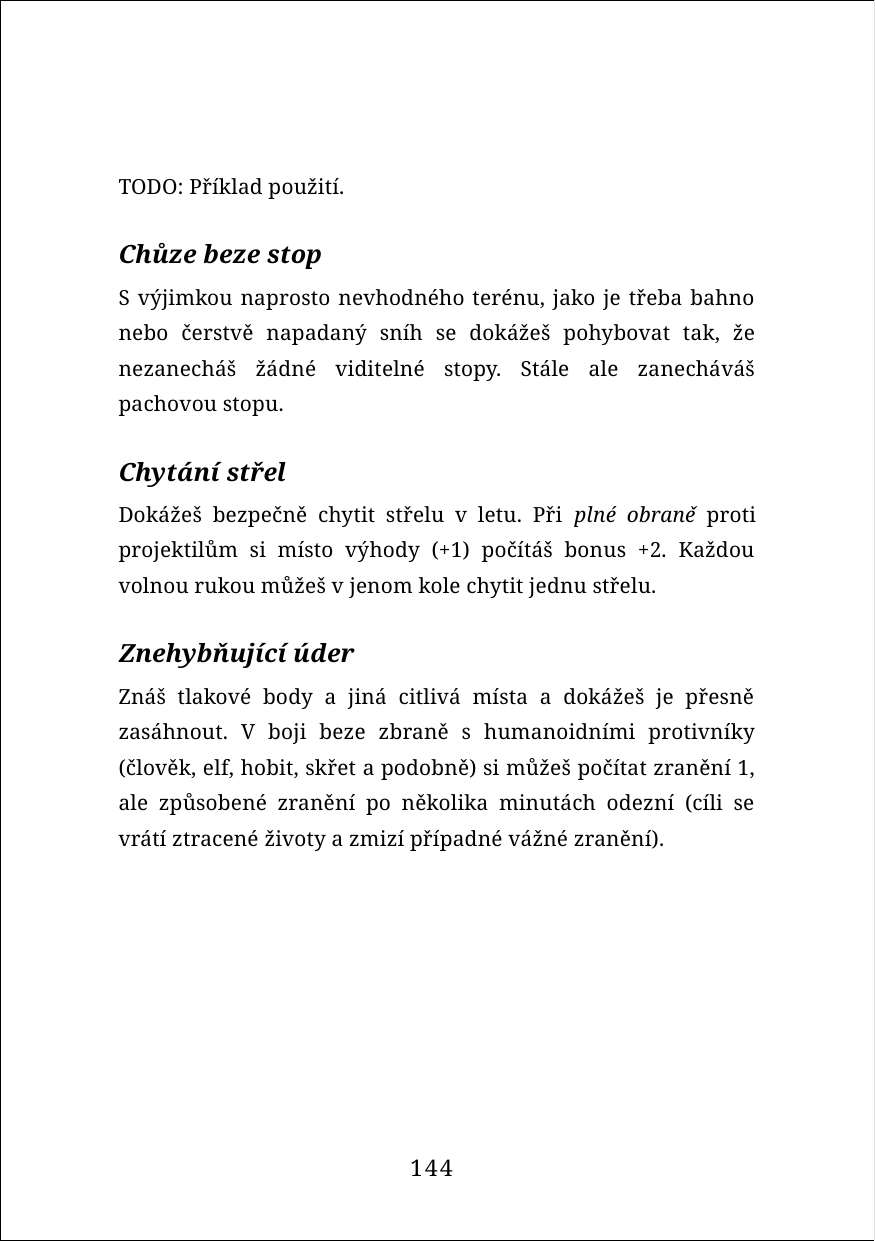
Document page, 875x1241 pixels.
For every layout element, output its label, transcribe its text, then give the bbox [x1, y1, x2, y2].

text S výjimkou naprosto nevhodného terénu, jako je třeba bahno nebo čerstvě napadaný sníh se dokážeš pohybovat tak, že nezanecháš žádné viditelné stopy. Stále ale zanecháváš pachovou stopu. [118, 283, 756, 418]
text Znáš tlakové body a jiná citlivá místa a dokážeš je přesně zasáhnout. V boji beze zbraně s humanoidními protivníky (člověk, elf, hobit, skřet a podobně) si můžeš počítat zranění 1, ale způsobené zranění po několika minutách odezní (cíli se vrátí ztracené životy a zmizí případné vážné zranění). [118, 682, 756, 852]
text TODO: Příklad použití. [118, 172, 756, 200]
subtitle Chůze beze stop [118, 237, 756, 271]
text Dokážeš bezpečně chytit střelu v letu. Při plné obraně proti projektilům si místo výhody (+1) počítáš bonus +2. Každou volnou rukou můžeš v jenom kole chytit jednu střelu. [118, 500, 756, 599]
subtitle Znehybňující úder [118, 636, 756, 670]
subtitle Chytání střel [118, 454, 756, 488]
